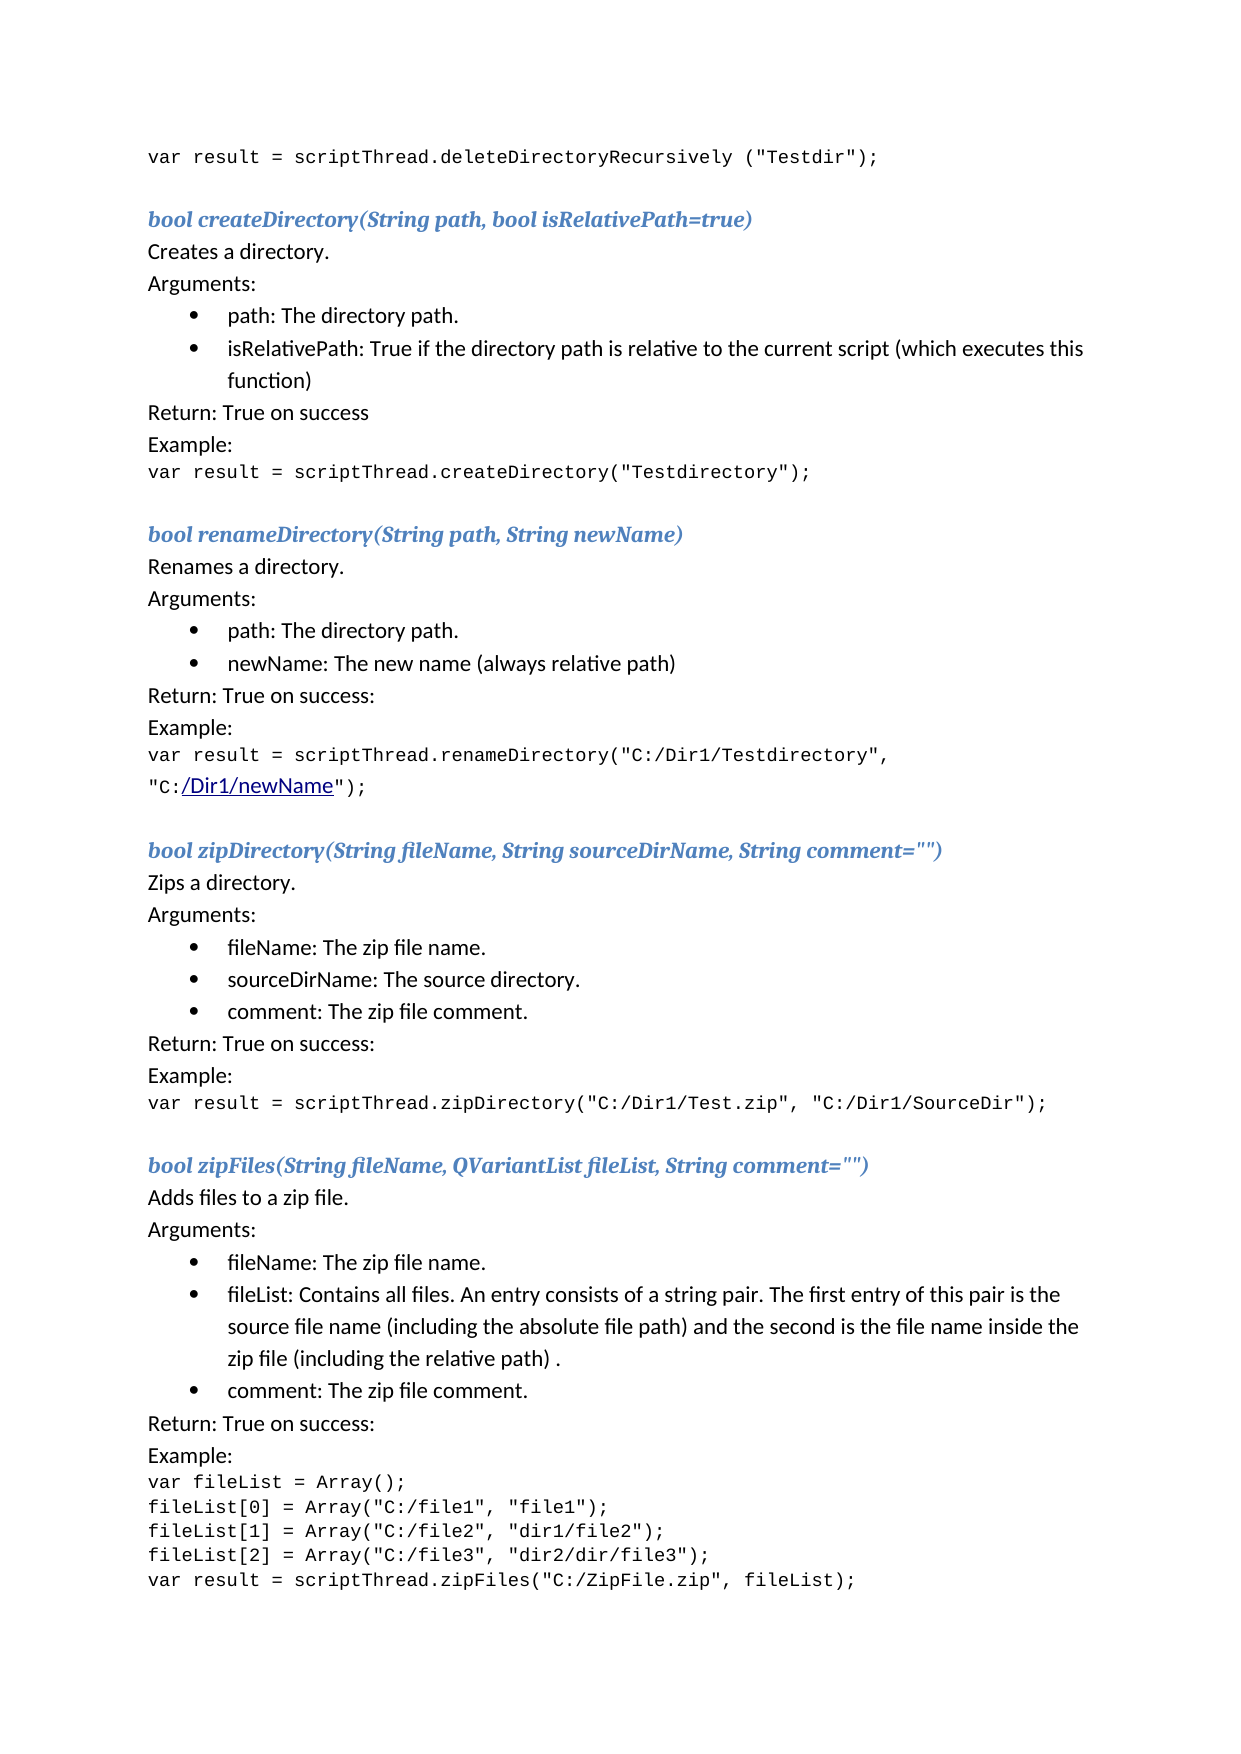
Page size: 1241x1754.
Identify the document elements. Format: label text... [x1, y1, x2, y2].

subtitle bool zipDirectory(String fileName, String sourceDirName, String comment="") [148, 838, 1093, 864]
text Arguments: [148, 1216, 1093, 1243]
text Zips a directory. [148, 868, 1093, 896]
text Return: True on success: [148, 1409, 1093, 1437]
subtitle bool renameDirectory(String path, String newName) [148, 522, 1093, 548]
text var fileList = Array(); [148, 1473, 1093, 1494]
list comment: The zip file comment. [190, 997, 1093, 1025]
text fileList[2] = Array("C:/file3", "dir2/dir/file3"); [148, 1546, 1093, 1567]
text Return: True on success: [148, 1029, 1093, 1057]
text Return: True on success: [148, 681, 1093, 709]
text Renames a directory. [148, 552, 1093, 580]
text var result = scriptThread.renameDirectory("C:/Dir1/Testdirectory", "C:/Dir1/newName"); [148, 745, 1093, 799]
text Creates a directory. [148, 237, 1093, 265]
list comment: The zip file comment. [190, 1376, 1093, 1404]
list fileName: The zip file name. [190, 933, 1093, 961]
text Arguments: [148, 901, 1093, 928]
text Return: True on success [148, 398, 1093, 426]
text var result = scriptThread.zipDirectory("C:/Dir1/Test.zip", "C:/Dir1/SourceDir"); [148, 1094, 1093, 1115]
list isRelativePath: True if the directory path is relative to the current script (which executes this function) [190, 334, 1093, 394]
text var result = scriptThread.deleteDirectoryRecursively ("Testdir"); [148, 148, 1093, 169]
text var result = scriptThread.createDirectory("Testdirectory"); [148, 463, 1093, 484]
list fileList: Contains all files. An entry consists of a string pair. The first entry of this pair is the source file name (including the absolute file path) and the second is the file name inside the zip file (including the relative path) . [190, 1280, 1093, 1372]
text Adds files to a zip file. [148, 1183, 1093, 1211]
text fileList[0] = Array("C:/file1", "file1"); [148, 1497, 1093, 1519]
text Example: [148, 1441, 1093, 1469]
list path: The directory path. [190, 302, 1093, 330]
text Example: [148, 1061, 1093, 1089]
list sourceDirName: The source directory. [190, 965, 1093, 993]
text fileList[1] = Array("C:/file2", "dir1/file2"); [148, 1522, 1093, 1543]
text Example: [148, 430, 1093, 458]
text var result = scriptThread.zipFiles("C:/ZipFile.zip", fileList); [148, 1571, 1093, 1592]
subtitle bool zipFiles(String fileName, QVariantList fileList, String comment="") [148, 1153, 1093, 1179]
list fileName: The zip file name. [190, 1248, 1093, 1276]
list path: The directory path. [190, 617, 1093, 645]
text Arguments: [148, 584, 1093, 612]
list newName: The new name (always relative path) [190, 649, 1093, 677]
subtitle bool createDirectory(String path, bool isRelativePath=true) [148, 207, 1093, 233]
text Arguments: [148, 269, 1093, 297]
text Example: [148, 713, 1093, 741]
